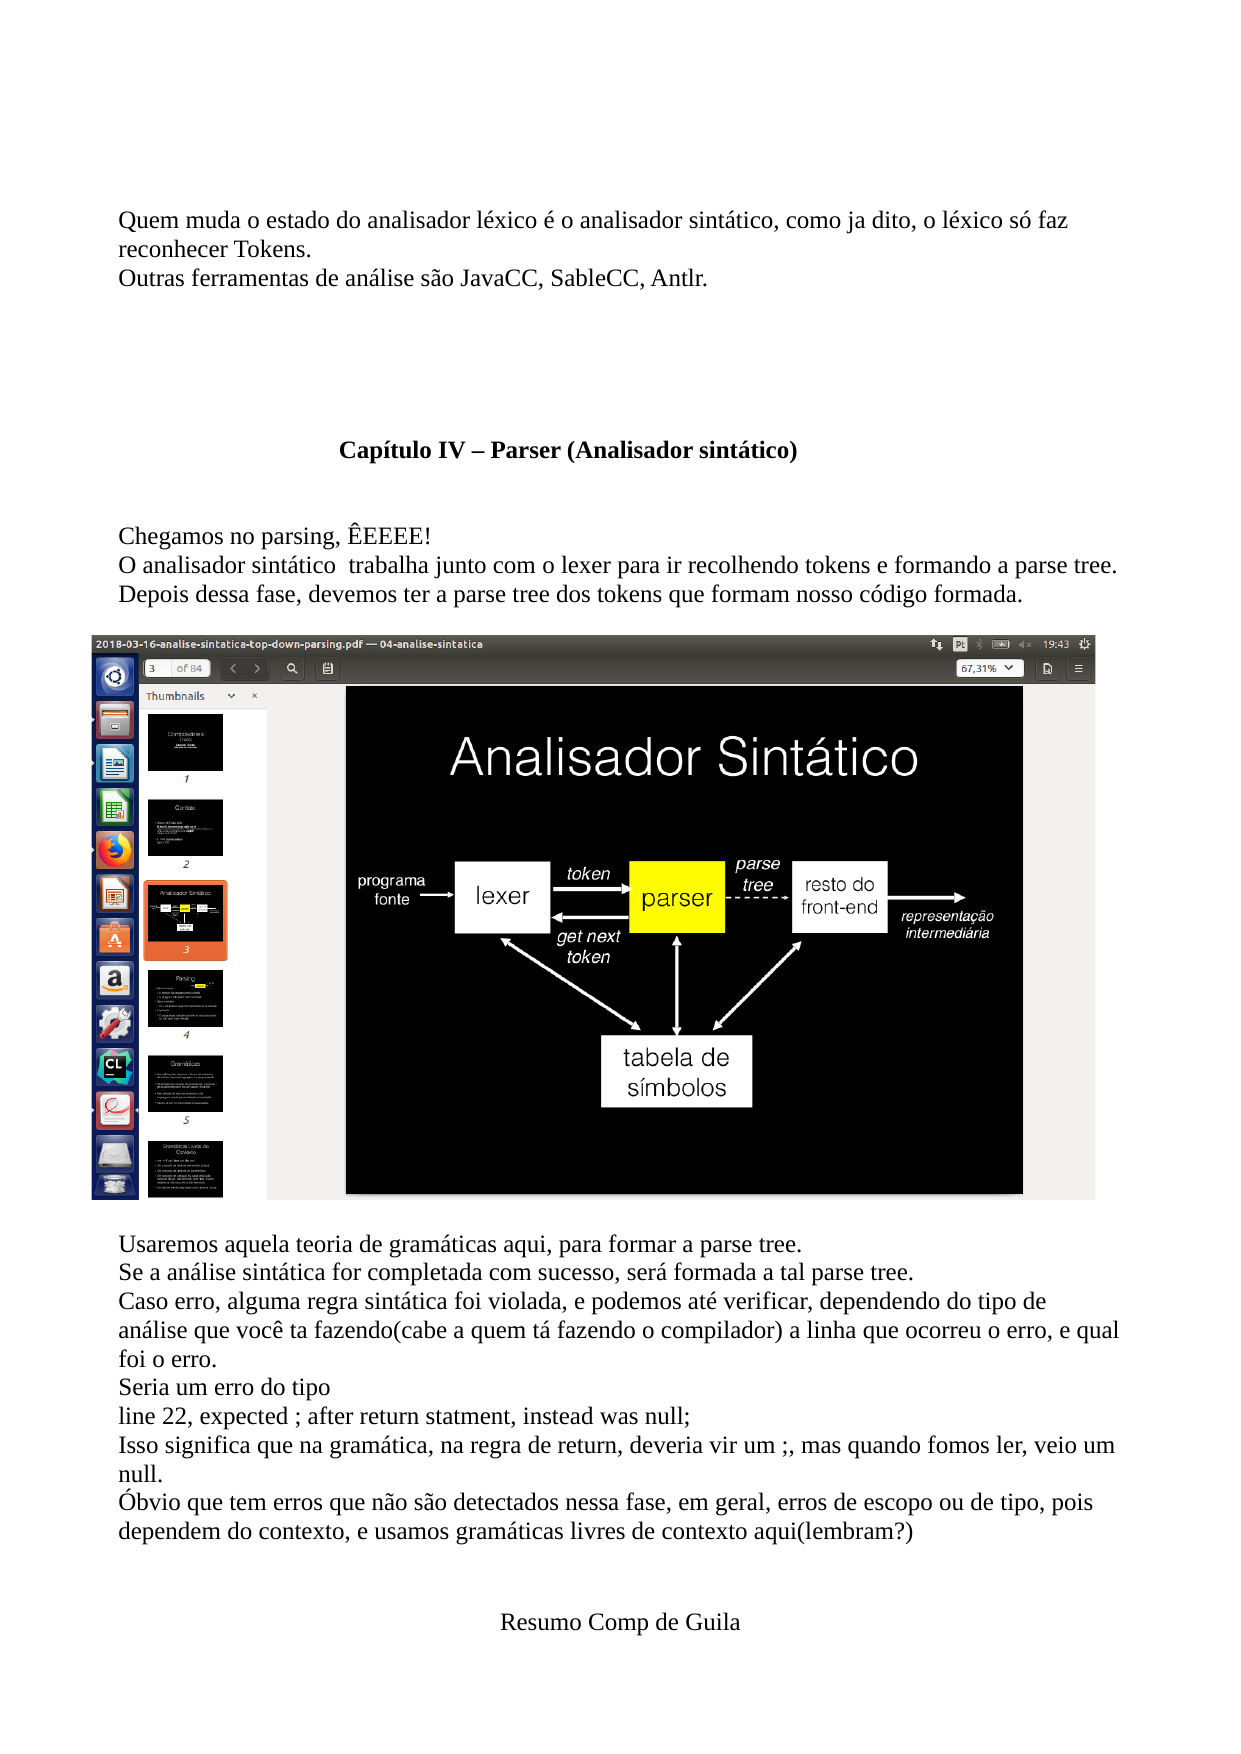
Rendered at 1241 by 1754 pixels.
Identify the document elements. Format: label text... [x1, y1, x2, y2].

text Isso significa que na gramática, na regra de return, deveria vir um ;, mas quando fomos ler, veio um null. [118, 1430, 1122, 1487]
text Óbvio que tem erros que não são detectados nessa fase, em geral, erros de escopo ou de tipo, pois dependem do contexto, e usamos gramáticas livres de contexto aqui(lembram?) [118, 1487, 1122, 1545]
text Quem muda o estado do analisador léxico é o analisador sintático, como ja dito, o léxico só faz reconhecer Tokens. [118, 205, 1122, 263]
text Chegamos no parsing, ÊEEEE! [118, 521, 1122, 550]
text Capítulo IV – Parser (Analisador sintático) [118, 435, 1122, 464]
text Outras ferramentas de análise são JavaCC, SableCC, Antlr. [118, 263, 1122, 291]
text Caso erro, alguma regra sintática foi violada, e podemos até verificar, dependendo do tipo de análise que você ta fazendo(cabe a quem tá fazendo o compilador) a linha que ocorreu o erro, e qual foi o erro. [118, 1286, 1122, 1372]
text Usaremos aquela teoria de gramáticas aqui, para formar a parse tree. [118, 1229, 1122, 1257]
text Seria um erro do tipo [118, 1372, 1122, 1401]
text O analisador sintático trabalha junto com o lexer para ir recolhendo tokens e formando a parse tree. Depois dessa fase, devemos ter a parse tree dos tokens que formam nosso código formada. [118, 550, 1122, 608]
text Se a análise sintática for completada com sucesso, será formada a tal parse tree. [118, 1257, 1122, 1286]
text line 22, expected ; after return statment, instead was null; [118, 1401, 1122, 1430]
picture [91, 635, 1096, 1200]
